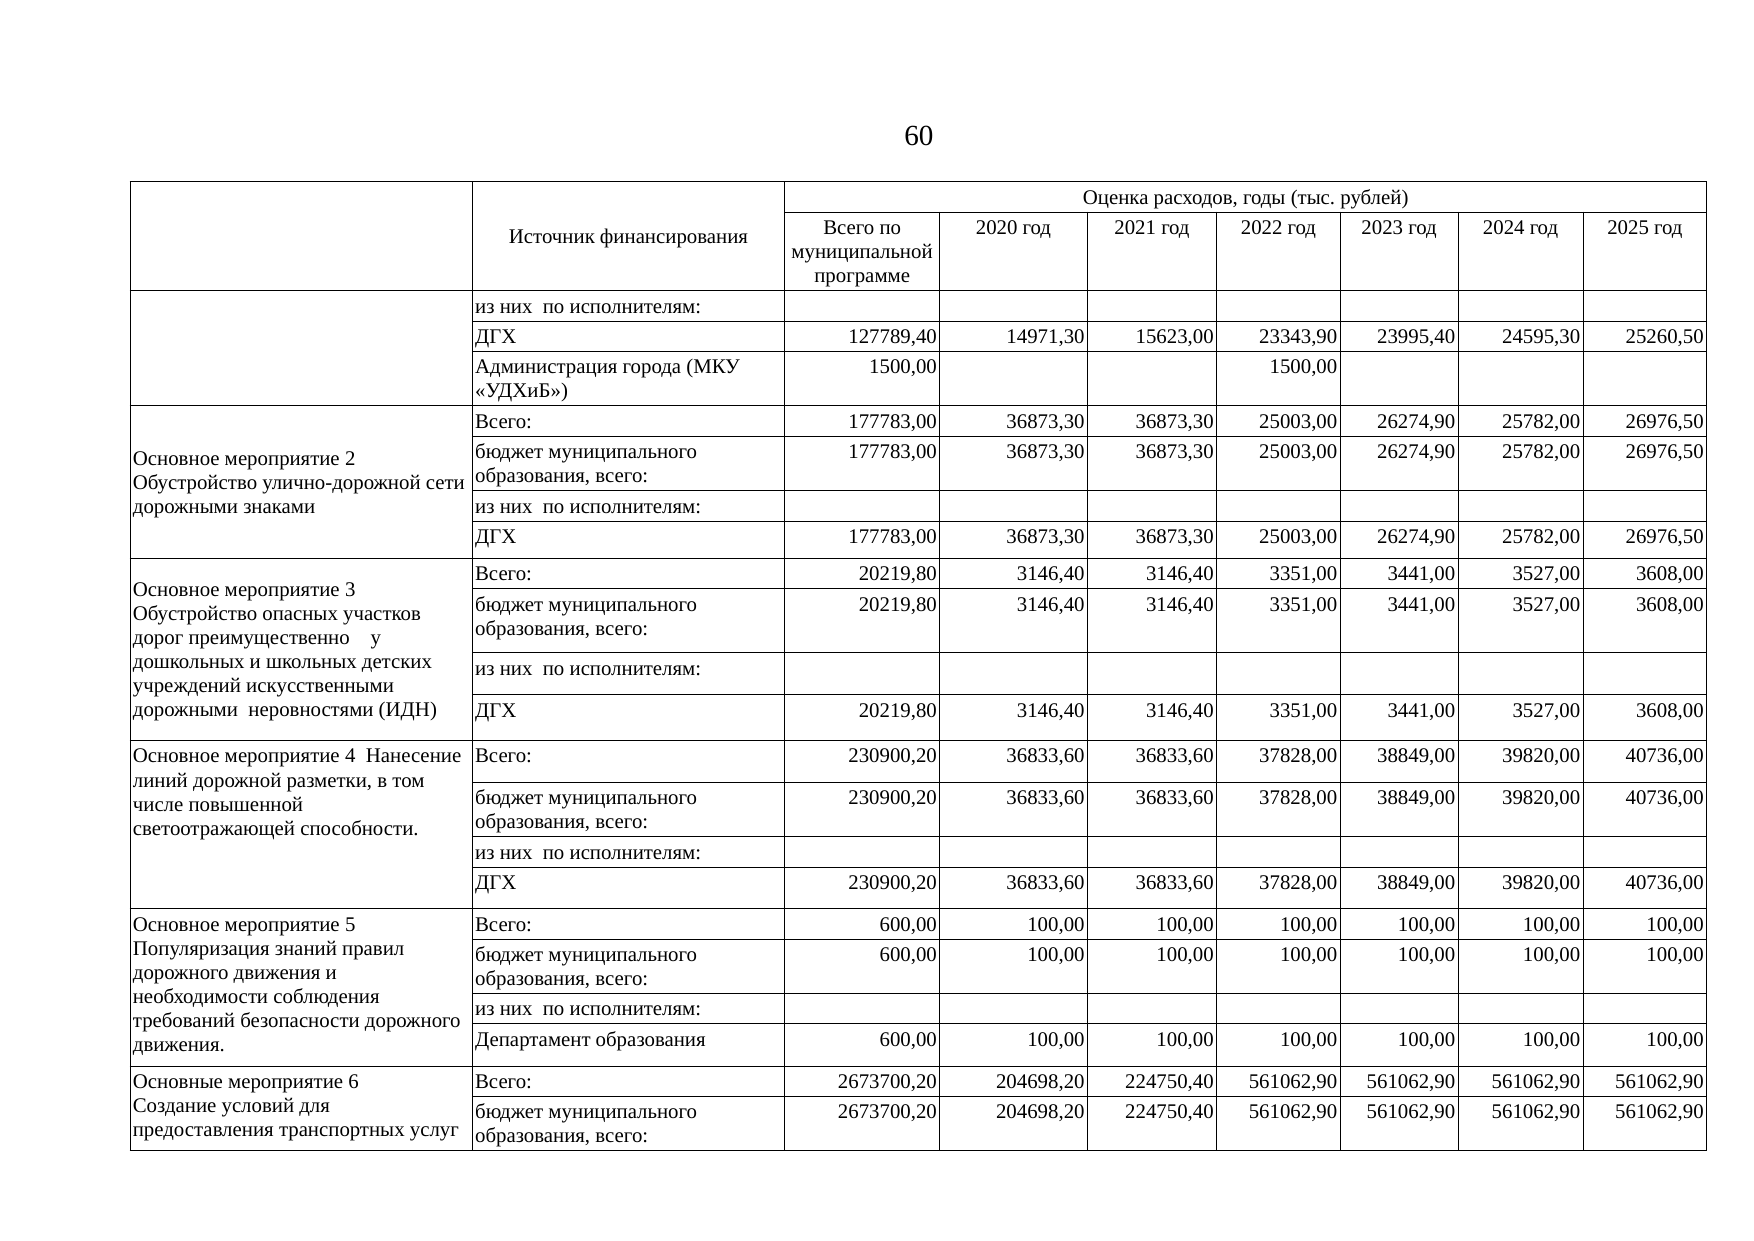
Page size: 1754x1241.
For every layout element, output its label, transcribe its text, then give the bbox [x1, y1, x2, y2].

table_cell [940, 653, 1087, 694]
table_cell Основное мероприятие 5 Популяризация знаний правил дорожного движения и необходимости соблюдения требований безопасности дорожного движения. [131, 909, 472, 1066]
table_cell 14971,30 [940, 322, 1087, 351]
table_cell бюджет муниципального образования, всего: [473, 1097, 784, 1150]
table_cell Основное мероприятие 3 Обустройство опасных участков дорог преимущественно у дошкольных и школьных детских учреждений искусственными дорожными неровностями (ИДН) [131, 559, 472, 740]
table_cell 39820,00 [1459, 741, 1583, 782]
table_cell [1217, 491, 1340, 521]
table_cell [940, 352, 1087, 405]
table_cell Всего: [473, 559, 784, 588]
table_cell ДГХ [473, 868, 784, 908]
table_cell 3351,00 [1217, 559, 1340, 588]
table_cell [785, 653, 939, 694]
table_cell Основное мероприятие 4 Нанесение линий дорожной разметки, в том числе повышенной светоотражающей способности. [131, 741, 472, 908]
table_cell 3146,40 [1088, 695, 1216, 740]
table_cell [1584, 837, 1706, 867]
table_cell 224750,40 [1088, 1067, 1216, 1096]
table_cell [1088, 994, 1216, 1023]
table_cell 26274,90 [1341, 437, 1458, 490]
table_cell 100,00 [1341, 909, 1458, 938]
table_cell ДГХ [473, 522, 784, 558]
table_cell 100,00 [1088, 1024, 1216, 1066]
table_cell 38849,00 [1341, 741, 1458, 782]
table_cell Основные мероприятие 6 Создание условий для предоставления транспортных услуг [131, 1067, 472, 1150]
table_cell 37828,00 [1217, 783, 1340, 836]
table_cell 100,00 [940, 940, 1087, 993]
table_cell 3608,00 [1584, 589, 1706, 652]
table_cell 40736,00 [1584, 868, 1706, 908]
table_cell из них по исполнителям: [473, 291, 784, 321]
table_cell [1341, 352, 1458, 405]
table_cell 230900,20 [785, 741, 939, 782]
table_cell 2021 год [1088, 213, 1216, 290]
table_cell 3527,00 [1459, 589, 1583, 652]
table_cell 204698,20 [940, 1067, 1087, 1096]
table_cell 23343,90 [1217, 322, 1340, 351]
table_cell [1088, 291, 1216, 321]
table_header Оценка расходов, годы (тыс. рублей) [785, 182, 1706, 212]
table_cell 2025 год [1584, 213, 1706, 290]
table_cell 230900,20 [785, 868, 939, 908]
table_cell 36833,60 [940, 783, 1087, 836]
table_cell 20219,80 [785, 589, 939, 652]
table_cell 25782,00 [1459, 406, 1583, 436]
table_cell 25003,00 [1217, 522, 1340, 558]
table_cell 3441,00 [1341, 559, 1458, 588]
table_cell 3441,00 [1341, 589, 1458, 652]
table_cell 204698,20 [940, 1097, 1087, 1150]
table_cell [1459, 994, 1583, 1023]
table_cell Основное мероприятие 2 Обустройство улично-дорожной сети дорожными знаками [131, 406, 472, 558]
table_cell 1500,00 [785, 352, 939, 405]
table_cell 230900,20 [785, 783, 939, 836]
table_cell [1341, 994, 1458, 1023]
table_cell 25782,00 [1459, 522, 1583, 558]
table_cell [785, 491, 939, 521]
table_cell 40736,00 [1584, 741, 1706, 782]
table_cell [1341, 653, 1458, 694]
table_cell 25782,00 [1459, 437, 1583, 490]
table_cell 2023 год [1341, 213, 1458, 290]
table_cell 40736,00 [1584, 783, 1706, 836]
table_cell [1217, 837, 1340, 867]
table_cell 36833,60 [1088, 868, 1216, 908]
table_cell 600,00 [785, 909, 939, 938]
table_cell [940, 994, 1087, 1023]
table_cell [1459, 491, 1583, 521]
table_cell 20219,80 [785, 695, 939, 740]
table_cell [1217, 653, 1340, 694]
table_cell 38849,00 [1341, 783, 1458, 836]
table_cell Всего: [473, 741, 784, 782]
table_cell [785, 994, 939, 1023]
table_cell 100,00 [1584, 1024, 1706, 1066]
table_cell [131, 291, 472, 405]
table_cell 2673700,20 [785, 1067, 939, 1096]
table_cell 177783,00 [785, 406, 939, 436]
table_cell 36873,30 [1088, 406, 1216, 436]
table_cell 26976,50 [1584, 522, 1706, 558]
table_cell 100,00 [1584, 909, 1706, 938]
table_cell [1459, 653, 1583, 694]
table_cell [1459, 352, 1583, 405]
table_cell 100,00 [1217, 940, 1340, 993]
table_cell [785, 291, 939, 321]
table_cell из них по исполнителям: [473, 491, 784, 521]
table_cell [940, 837, 1087, 867]
table_cell 3351,00 [1217, 589, 1340, 652]
table_cell 3146,40 [940, 695, 1087, 740]
table_cell 38849,00 [1341, 868, 1458, 908]
table_cell 25003,00 [1217, 406, 1340, 436]
table_cell 36833,60 [940, 868, 1087, 908]
table_cell 3608,00 [1584, 695, 1706, 740]
table_cell 26274,90 [1341, 406, 1458, 436]
table_cell 100,00 [940, 1024, 1087, 1066]
table_cell 561062,90 [1217, 1097, 1340, 1150]
table_cell 177783,00 [785, 522, 939, 558]
table_cell 561062,90 [1217, 1067, 1340, 1096]
table_cell бюджет муниципального образования, всего: [473, 940, 784, 993]
table_cell Всего: [473, 406, 784, 436]
table_cell 2024 год [1459, 213, 1583, 290]
table_cell ДГХ [473, 695, 784, 740]
table_cell 3146,40 [1088, 559, 1216, 588]
table_cell 100,00 [1459, 909, 1583, 938]
table_cell 561062,90 [1584, 1097, 1706, 1150]
table_cell из них по исполнителям: [473, 837, 784, 867]
table_cell 100,00 [1341, 1024, 1458, 1066]
table_cell 39820,00 [1459, 868, 1583, 908]
table_cell Всего: [473, 1067, 784, 1096]
table_cell бюджет муниципального образования, всего: [473, 437, 784, 490]
table_cell [1584, 994, 1706, 1023]
table_cell [1584, 653, 1706, 694]
table_cell 36833,60 [940, 741, 1087, 782]
table_cell 100,00 [1341, 940, 1458, 993]
table_cell бюджет муниципального образования, всего: [473, 783, 784, 836]
table_cell 2020 год [940, 213, 1087, 290]
table_cell 600,00 [785, 940, 939, 993]
table_cell 37828,00 [1217, 868, 1340, 908]
table_cell [1584, 352, 1706, 405]
table_cell 36833,60 [1088, 741, 1216, 782]
table_cell [1459, 291, 1583, 321]
table_cell 3146,40 [940, 559, 1087, 588]
table_cell 2673700,20 [785, 1097, 939, 1150]
table_cell Всего по муниципальной программе [785, 213, 939, 290]
table_cell 127789,40 [785, 322, 939, 351]
table_cell 561062,90 [1459, 1067, 1583, 1096]
table_cell 561062,90 [1584, 1067, 1706, 1096]
table_cell 20219,80 [785, 559, 939, 588]
table_cell 37828,00 [1217, 741, 1340, 782]
table_cell 3146,40 [1088, 589, 1216, 652]
table_cell [1459, 837, 1583, 867]
table_cell 24595,30 [1459, 322, 1583, 351]
table_cell [1341, 291, 1458, 321]
table_cell 3527,00 [1459, 695, 1583, 740]
table_cell 15623,00 [1088, 322, 1216, 351]
table_cell 224750,40 [1088, 1097, 1216, 1150]
table_cell 36873,30 [940, 406, 1087, 436]
table_cell 561062,90 [1341, 1097, 1458, 1150]
table_cell 100,00 [1459, 940, 1583, 993]
table_cell 36873,30 [940, 437, 1087, 490]
table_cell [1088, 837, 1216, 867]
table_cell из них по исполнителям: [473, 994, 784, 1023]
table_cell из них по исполнителям: [473, 653, 784, 694]
table_cell 177783,00 [785, 437, 939, 490]
table_cell 39820,00 [1459, 783, 1583, 836]
table_cell [940, 291, 1087, 321]
table_cell [1088, 352, 1216, 405]
table_cell 3608,00 [1584, 559, 1706, 588]
table_cell 561062,90 [1459, 1097, 1583, 1150]
table_cell 600,00 [785, 1024, 939, 1066]
table_cell [1584, 491, 1706, 521]
table_header Источник финансирования [473, 182, 784, 290]
table_cell [940, 491, 1087, 521]
table_cell 36873,30 [1088, 437, 1216, 490]
table_cell 561062,90 [1341, 1067, 1458, 1096]
table_cell [1088, 653, 1216, 694]
table_cell 1500,00 [1217, 352, 1340, 405]
table_cell [1341, 491, 1458, 521]
table_cell [1088, 491, 1216, 521]
table_cell 2022 год [1217, 213, 1340, 290]
table_cell Всего: [473, 909, 784, 938]
table_cell 36833,60 [1088, 783, 1216, 836]
table_cell 100,00 [1088, 909, 1216, 938]
table_cell [1341, 837, 1458, 867]
table_cell 100,00 [940, 909, 1087, 938]
table_cell [785, 837, 939, 867]
table_cell 3146,40 [940, 589, 1087, 652]
table_cell 100,00 [1217, 909, 1340, 938]
table_cell [1217, 994, 1340, 1023]
table_cell 100,00 [1088, 940, 1216, 993]
table_cell 26976,50 [1584, 437, 1706, 490]
table_header [131, 182, 472, 290]
table_cell 25003,00 [1217, 437, 1340, 490]
table_cell [1217, 291, 1340, 321]
table_cell 100,00 [1584, 940, 1706, 993]
table_cell 100,00 [1459, 1024, 1583, 1066]
table_cell 26274,90 [1341, 522, 1458, 558]
table_cell Администрация города (МКУ «УДХиБ») [473, 352, 784, 405]
table_cell ДГХ [473, 322, 784, 351]
table_cell 3527,00 [1459, 559, 1583, 588]
table_cell [1584, 291, 1706, 321]
table_cell 26976,50 [1584, 406, 1706, 436]
table_cell 3441,00 [1341, 695, 1458, 740]
table_cell бюджет муниципального образования, всего: [473, 589, 784, 652]
table_cell 36873,30 [940, 522, 1087, 558]
table_cell 23995,40 [1341, 322, 1458, 351]
table_cell 25260,50 [1584, 322, 1706, 351]
table_cell 3351,00 [1217, 695, 1340, 740]
table_cell 36873,30 [1088, 522, 1216, 558]
table_cell 100,00 [1217, 1024, 1340, 1066]
table_cell Департамент образования [473, 1024, 784, 1066]
